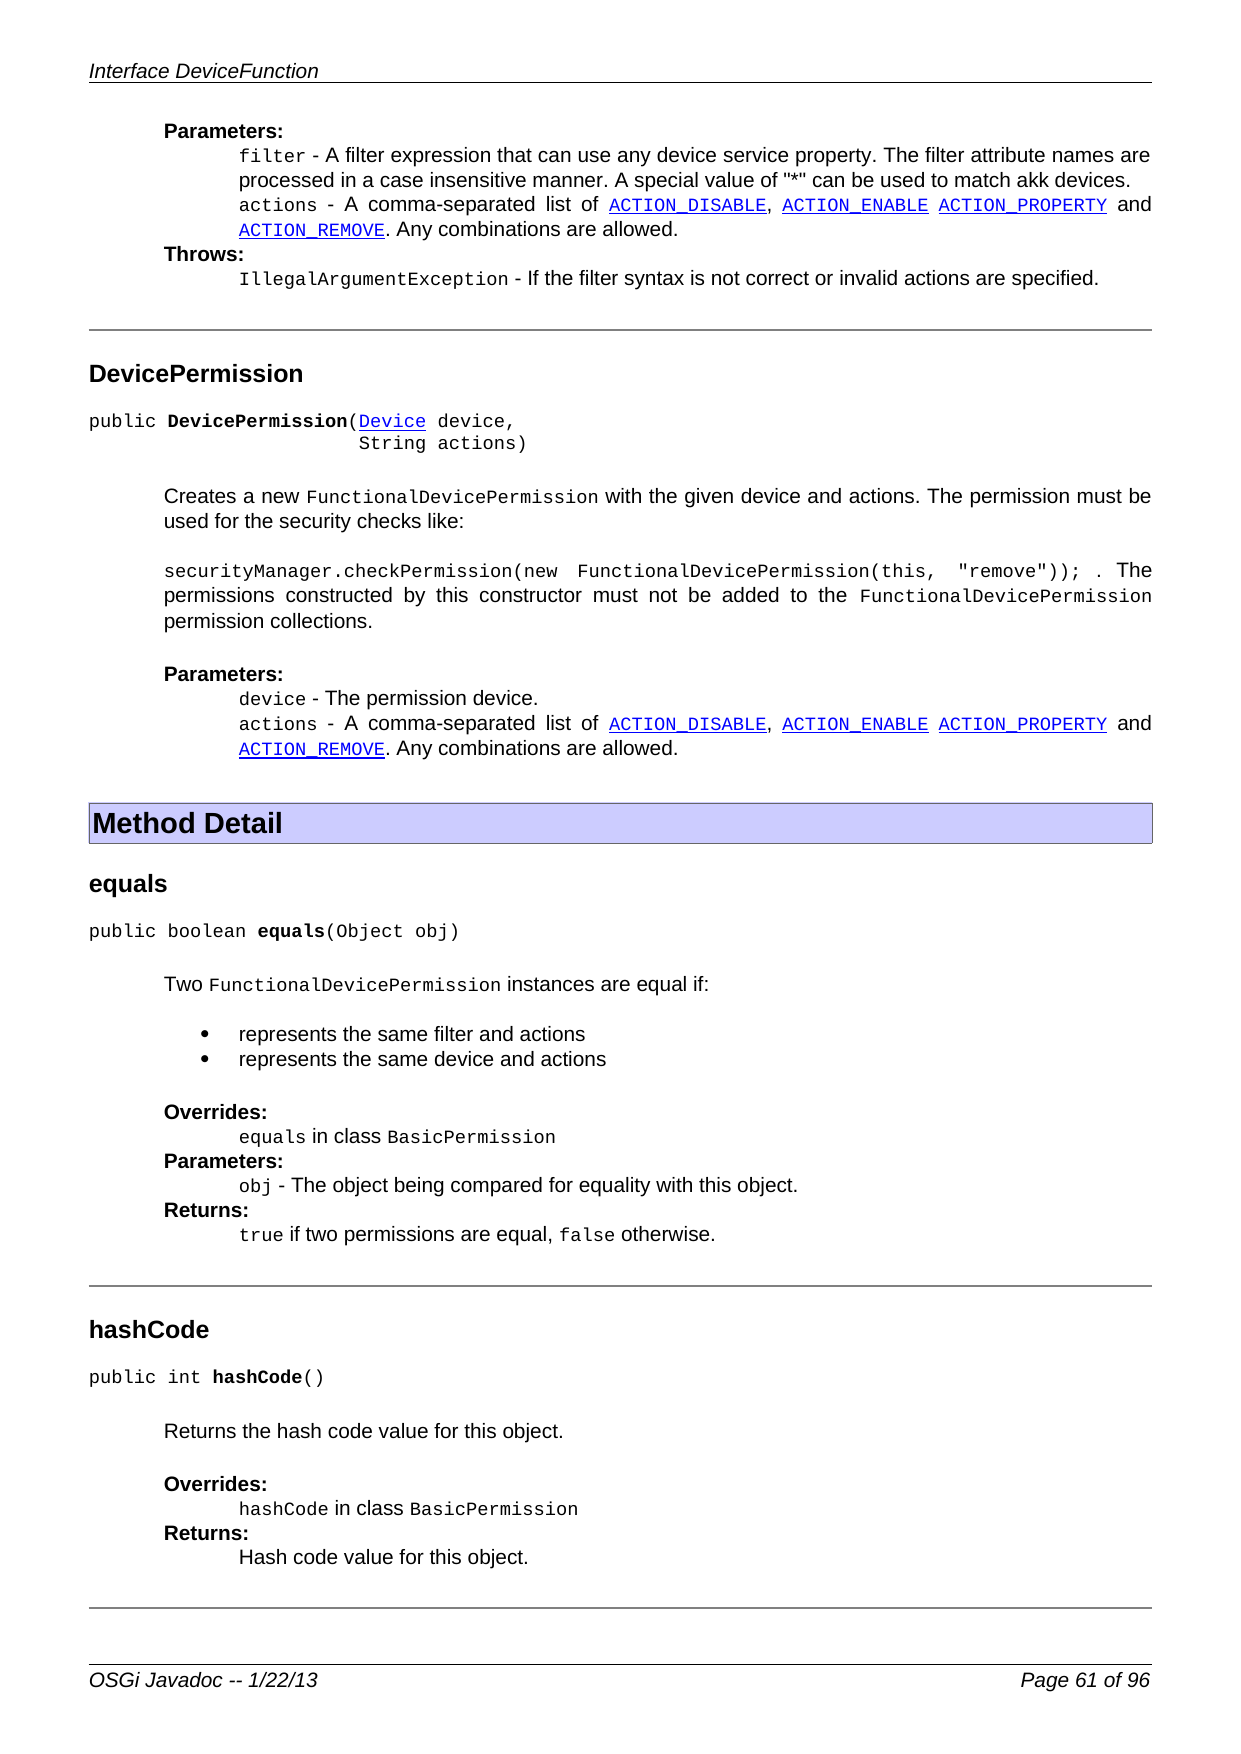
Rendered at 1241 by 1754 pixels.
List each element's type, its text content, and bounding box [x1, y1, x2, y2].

text IllegalArgumentException - If the filter syntax is not correct or invalid actions are specified. [238, 266, 1152, 291]
list represents the same filter and actions [201, 1022, 1152, 1046]
text actions - A comma-separated list of ACTION_DISABLE, ACTION_ENABLE ACTION_PROPERTY and ACTION_REMOVE. Any combinations are allowed. [238, 711, 1152, 761]
text device - The permission device. [238, 686, 1152, 711]
subtitle hashCode [88, 1315, 1152, 1344]
text Creates a new FunctionalDevicePermission with the given device and actions. The permission must be used for the security checks like: [163, 484, 1152, 533]
text Returns: [163, 1198, 1152, 1222]
text Overrides: [163, 1472, 1152, 1496]
text true if two permissions are equal, false otherwise. [238, 1222, 1152, 1247]
text Returns the hash code value for this object. [163, 1419, 1152, 1443]
subtitle Method Detail [90, 804, 1152, 843]
subtitle equals [88, 869, 1152, 897]
text Parameters: [163, 118, 1152, 142]
text Throws: [163, 242, 1152, 266]
text securityManager.checkPermission(new FunctionalDevicePermission(this, "remove")); . The permissions constructed by this constructor must not be added to the FunctionalDevicePermission permission collections. [163, 558, 1152, 632]
text Two FunctionalDevicePermission instances are equal if: [163, 972, 1152, 997]
text Parameters: [163, 1149, 1152, 1173]
text hashCode in class BasicPermission [238, 1496, 1152, 1521]
text Overrides: [163, 1099, 1152, 1123]
text Parameters: [163, 662, 1152, 686]
text public DevicePermission(Device device, String actions) [88, 412, 1152, 455]
text public int hashCode() [88, 1368, 1152, 1389]
text Hash code value for this object. [238, 1545, 1152, 1569]
text equals in class BasicPermission [238, 1123, 1152, 1149]
text Returns: [163, 1521, 1152, 1545]
text actions - A comma-separated list of ACTION_DISABLE, ACTION_ENABLE ACTION_PROPERTY and ACTION_REMOVE. Any combinations are allowed. [238, 192, 1152, 242]
text filter - A filter expression that can use any device service property. The filter attribute names are processed in a case insensitive manner. A special value of "*" can be used to match akk devices. [238, 142, 1152, 192]
subtitle DevicePermission [88, 359, 1152, 388]
text public boolean equals(Object obj) [88, 922, 1152, 943]
text obj - The object being compared for equality with this object. [238, 1173, 1152, 1198]
list represents the same device and actions [201, 1046, 1152, 1070]
